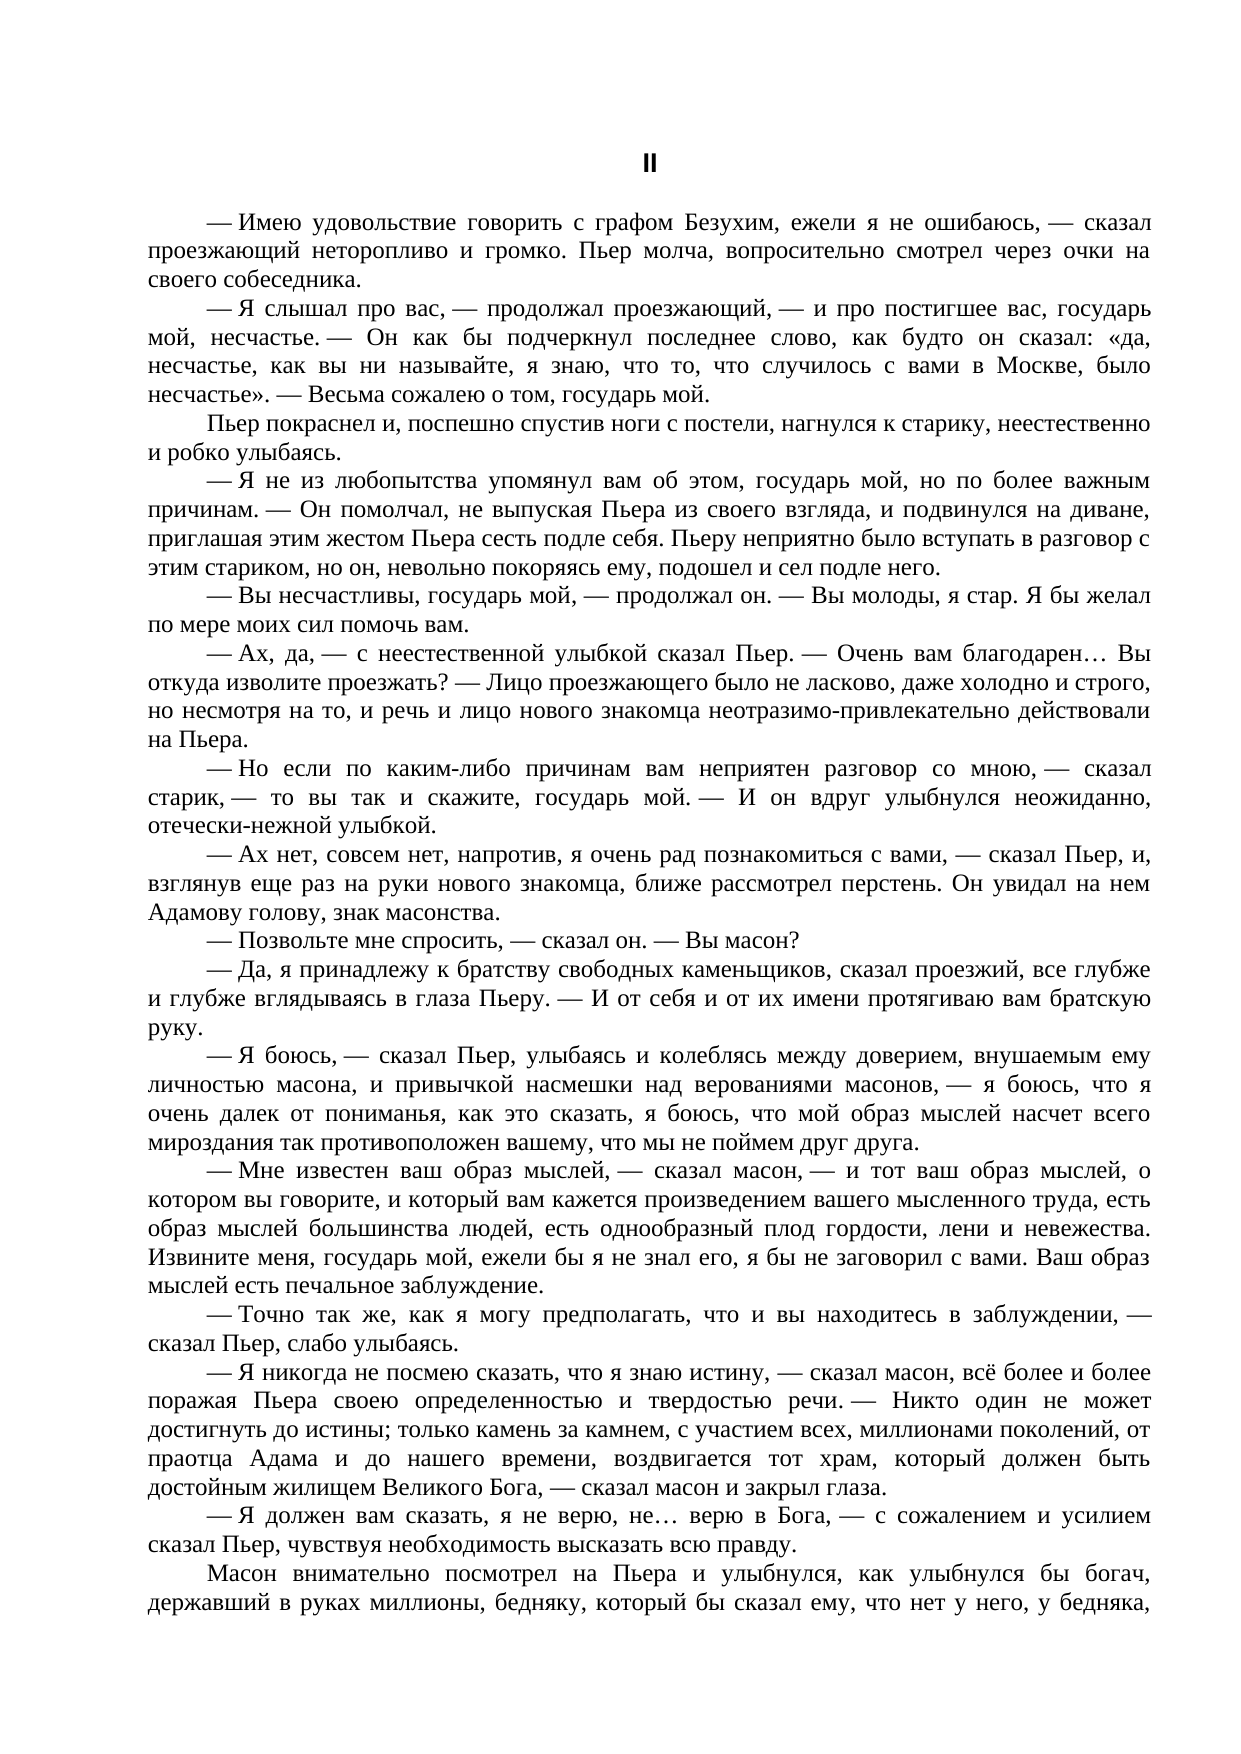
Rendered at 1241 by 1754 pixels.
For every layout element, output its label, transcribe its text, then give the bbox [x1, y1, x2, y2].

text — Мне известен ваш образ мыслей, — сказал масон, — и тот ваш образ мыслей, о котором вы говорите, и который вам кажется произведением вашего мысленного труда, есть образ мыслей большинства людей, есть однообразный плод гордости, лени и невежества. Извините меня, государь мой, ежели бы я не знал его, я бы не заговорил с вами. Ваш образ мыслей есть печальное заблуждение. [148, 1156, 1152, 1299]
text — Точно так же, как я могу предполагать, что и вы находитесь в заблуждении, — сказал Пьер, слабо улыбаясь. [148, 1299, 1152, 1357]
text Пьер покраснел и, поспешно спустив ноги с постели, нагнулся к старику, неестественно и робко улыбаясь. [148, 408, 1152, 466]
text — Имею удовольствие говорить с графом Безухим, ежели я не ошибаюсь, — сказал проезжающий неторопливо и громко. Пьер молча, вопросительно смотрел через очки на своего собеседника. [148, 207, 1152, 293]
subtitle II [148, 147, 1152, 178]
text — Но если по каким-либо причинам вам неприятен разговор со мною, — сказал старик, — то вы так и скажите, государь мой. — И он вдруг улыбнулся неожиданно, отечески-нежной улыбкой. [148, 753, 1152, 839]
text — Ах, да, — с неестественной улыбкой сказал Пьер. — Очень вам благодарен… Вы откуда изволите проезжать? — Лицо проезжающего было не ласково, даже холодно и строго, но несмотря на то, и речь и лицо нового знакомца неотразимо-привлекательно действовали на Пьера. [148, 638, 1152, 753]
text Масон внимательно посмотрел на Пьера и улыбнулся, как улыбнулся бы богач, державший в руках миллионы, бедняку, который бы сказал ему, что нет у него, у бедняка, [148, 1558, 1152, 1616]
text — Я никогда не посмею сказать, что я знаю истину, — сказал масон, всё более и более поражая Пьера своею определенностью и твердостью речи. — Никто один не может достигнуть до истины; только камень за камнем, с участием всех, миллионами поколений, от праотца Адама и до нашего времени, воздвигается тот храм, который должен быть достойным жилищем Великого Бога, — сказал масон и закрыл глаза. [148, 1357, 1152, 1501]
text — Да, я принадлежу к братству свободных каменьщиков, сказал проезжий, все глубже и глубже вглядываясь в глаза Пьеру. — И от себя и от их имени протягиваю вам братскую руку. [148, 954, 1152, 1041]
text — Вы несчастливы, государь мой, — продолжал он. — Вы молоды, я стар. Я бы желал по мере моих сил помочь вам. [148, 581, 1152, 638]
text — Я не из любопытства упомянул вам об этом, государь мой, но по более важным причинам. — Он помолчал, не выпуская Пьера из своего взгляда, и подвинулся на диване, приглашая этим жестом Пьера сесть подле себя. Пьеру неприятно было вступать в разговор с этим стариком, но он, невольно покоряясь ему, подошел и сел подле него. [148, 466, 1152, 581]
text — Я слышал про вас, — продолжал проезжающий, — и про постигшее вас, государь мой, несчастье. — Он как бы подчеркнул последнее слово, как будто он сказал: «да, несчастье, как вы ни называйте, я знаю, что то, что случилось с вами в Москве, было несчастье». — Весьма сожалею о том, государь мой. [148, 293, 1152, 408]
text — Я боюсь, — сказал Пьер, улыбаясь и колеблясь между доверием, внушаемым ему личностью масона, и привычкой насмешки над верованиями масонов, — я боюсь, что я очень далек от пониманья, как это сказать, я боюсь, что мой образ мыслей насчет всего мироздания так противоположен вашему, что мы не поймем друг друга. [148, 1041, 1152, 1156]
text — Позвольте мне спросить, — сказал он. — Вы масон? [148, 926, 1152, 954]
text — Я должен вам сказать, я не верю, не… верю в Бога, — с сожалением и усилием сказал Пьер, чувствуя необходимость высказать всю правду. [148, 1501, 1152, 1558]
text — Ах нет, совсем нет, напротив, я очень рад познакомиться с вами, — сказал Пьер, и, взглянув еще раз на руки нового знакомца, ближе рассмотрел перстень. Он увидал на нем Адамову голову, знак масонства. [148, 839, 1152, 926]
